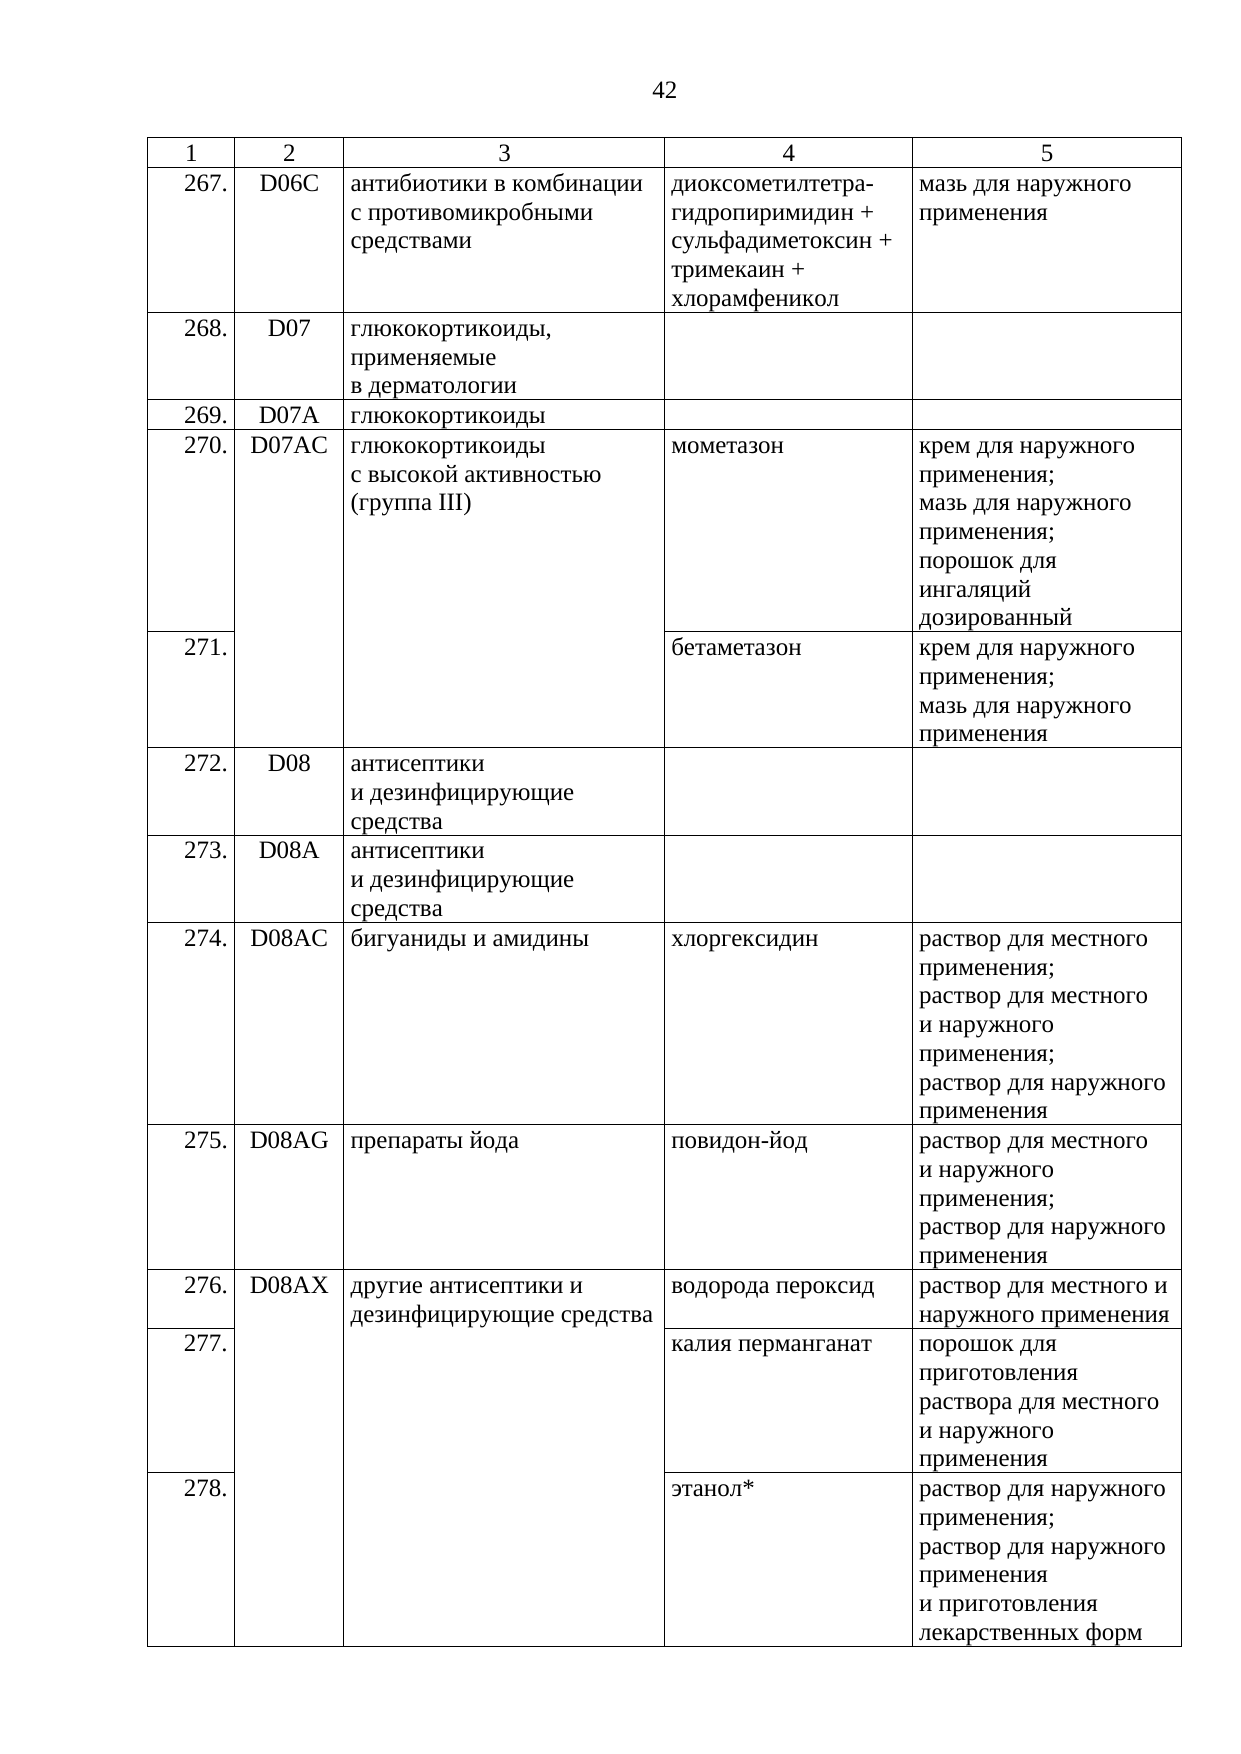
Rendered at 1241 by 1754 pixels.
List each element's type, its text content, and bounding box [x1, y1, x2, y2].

table_cell хлоргексидин [665, 923, 912, 1124]
table_cell [665, 748, 912, 834]
table_cell [148, 430, 234, 631]
table_cell водорода пероксид [665, 1270, 912, 1327]
table_cell [913, 836, 1181, 922]
table_cell D07A [235, 400, 343, 429]
table_cell [913, 400, 1181, 429]
table_header 4 [665, 138, 912, 167]
table_cell препараты йода [344, 1125, 664, 1269]
table_cell крем для наружного применения; мазь для наружного применения [913, 632, 1181, 747]
table_cell D07AC [235, 430, 343, 631]
table_cell бигуаниды и амидины [344, 923, 664, 1124]
table_header 2 [235, 138, 343, 167]
table_cell антисептики и дезинфицирующие средства [344, 836, 664, 922]
table_header 3 [344, 138, 664, 167]
table_cell другие антисептики и дезинфицирующие средства [344, 1270, 664, 1646]
table_cell [148, 168, 234, 312]
table_cell [148, 748, 234, 834]
table_cell мазь для наружного применения [913, 168, 1181, 312]
table_cell [148, 836, 234, 922]
table_header 5 [913, 138, 1181, 167]
table_cell мометазон [665, 430, 912, 631]
table_cell D06C [235, 168, 343, 312]
table_cell бетаметазон [665, 632, 912, 747]
table_cell [913, 748, 1181, 834]
table_cell [913, 313, 1181, 399]
table_cell [148, 1473, 234, 1646]
table_cell [665, 400, 912, 429]
table_cell D08AC [235, 923, 343, 1124]
table_cell [148, 923, 234, 1124]
table_cell D08AX [235, 1270, 343, 1646]
table_cell D08AG [235, 1125, 343, 1269]
table_cell D08A [235, 836, 343, 922]
table_cell [148, 632, 234, 747]
table_header 1 [148, 138, 234, 167]
table_cell [148, 313, 234, 399]
table_cell этанол* [665, 1473, 912, 1646]
table_cell [148, 1329, 234, 1472]
table_cell раствор для местного применения; раствор для местного и наружного применения; раствор для наружного применения [913, 923, 1181, 1124]
table_cell [148, 400, 234, 429]
table_cell антисептики и дезинфицирующие средства [344, 748, 664, 834]
table_cell [665, 836, 912, 922]
table_cell D08 [235, 748, 343, 834]
table_cell [148, 1125, 234, 1269]
table_cell антибиотики в комбинации с противомикробными средствами [344, 168, 664, 312]
table_cell [344, 631, 664, 747]
table_cell раствор для местного и наружного применения [913, 1270, 1181, 1327]
table_cell [235, 631, 343, 747]
table_cell [665, 313, 912, 399]
table_cell повидон-йод [665, 1125, 912, 1269]
table_cell крем для наружного применения; мазь для наружного применения; порошок для ингаляций дозированный [913, 430, 1181, 631]
table_cell [148, 1270, 234, 1327]
table_cell глюкокортикоиды с высокой активностью (группа III) [344, 430, 664, 631]
table_cell диоксометилтетра-гидропиримидин + сульфадиметоксин + тримекаин + хлорамфеникол [665, 168, 912, 312]
table_cell раствор для местного и наружного применения; раствор для наружного применения [913, 1125, 1181, 1269]
table_cell глюкокортикоиды [344, 400, 664, 429]
table_cell калия перманганат [665, 1329, 912, 1472]
table_cell порошок для приготовления раствора для местного и наружного применения [913, 1329, 1181, 1472]
table_cell раствор для наружного применения; раствор для наружного применения и приготовления лекарственных форм [913, 1473, 1181, 1646]
table_cell D07 [235, 313, 343, 399]
table_cell глюкокортикоиды, применяемые в дерматологии [344, 313, 664, 399]
